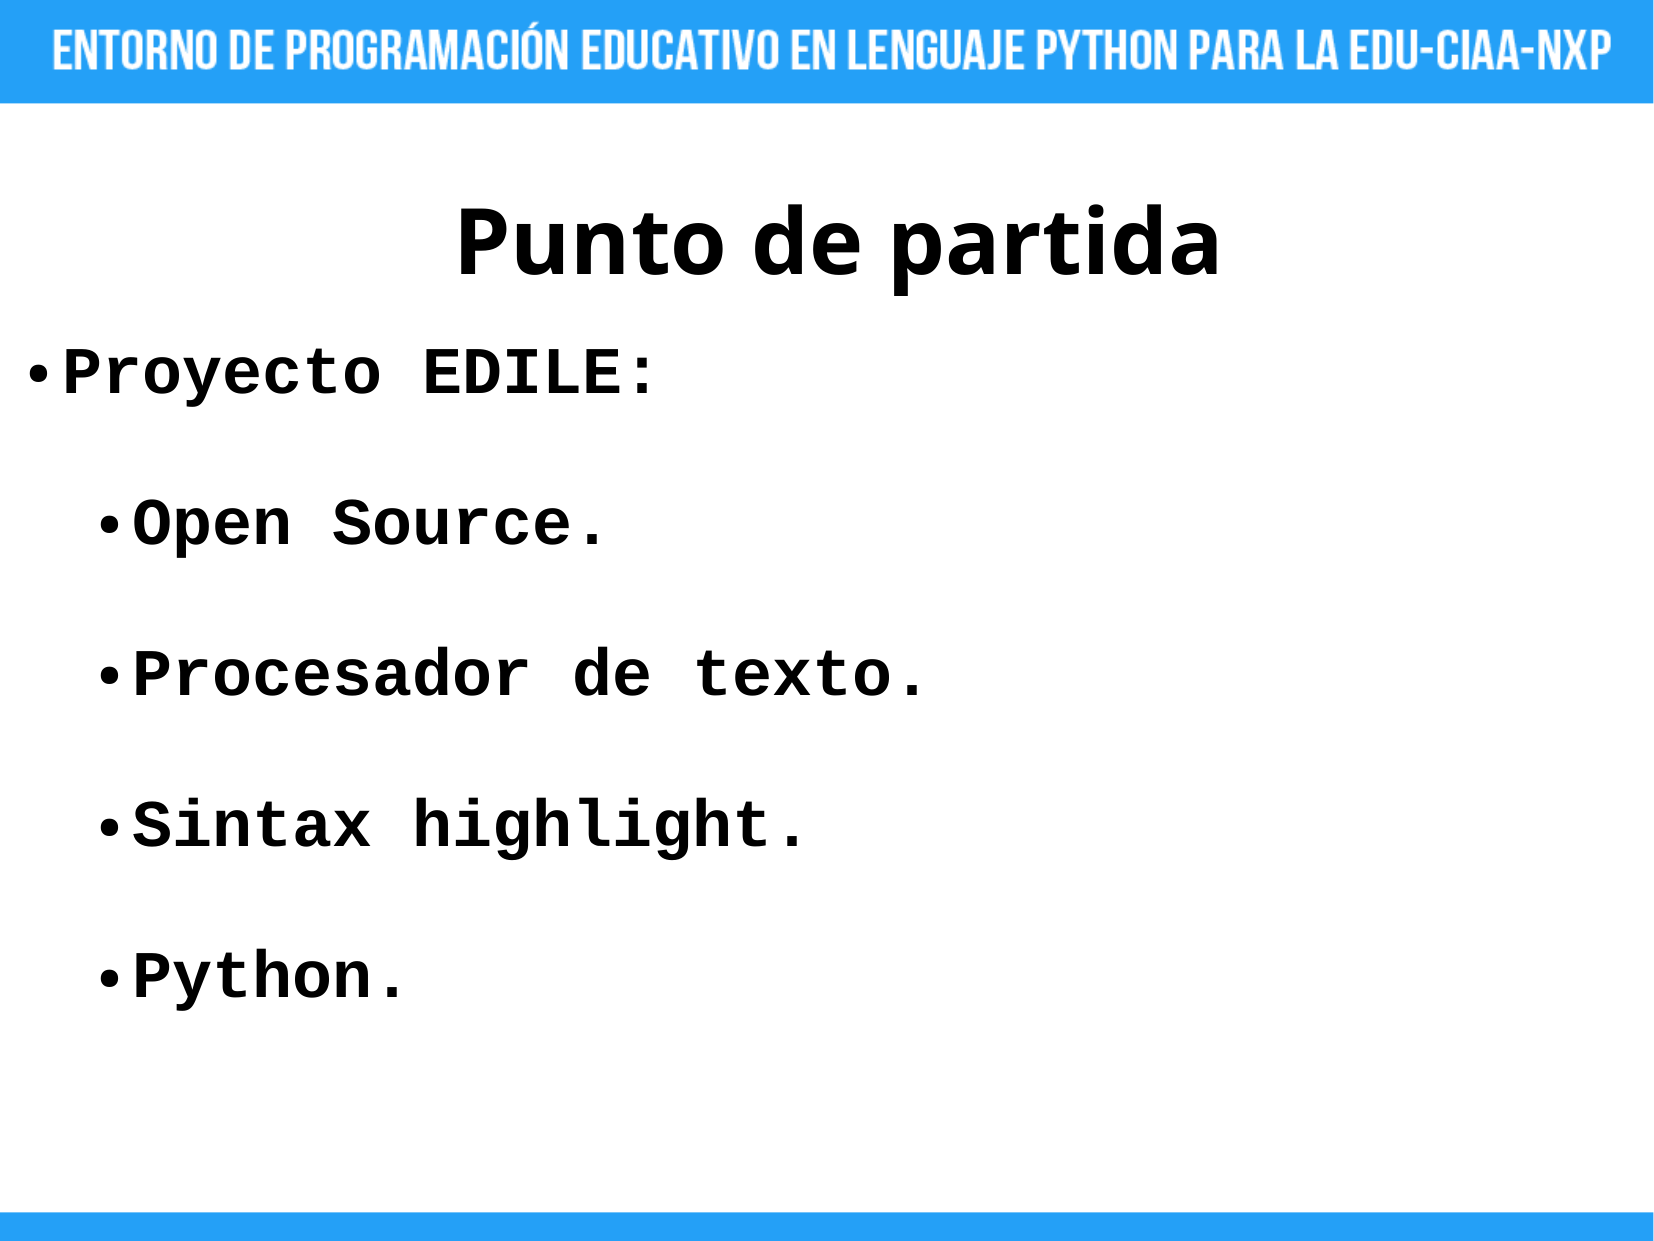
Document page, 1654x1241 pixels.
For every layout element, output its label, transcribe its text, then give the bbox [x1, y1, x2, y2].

text_box Proyecto EDILE: Open Source. Procesador de texto. Sintax highlight. Python. [11, 330, 1394, 1101]
picture [0, 0, 1654, 1241]
title Punto de partida [94, 135, 1583, 343]
